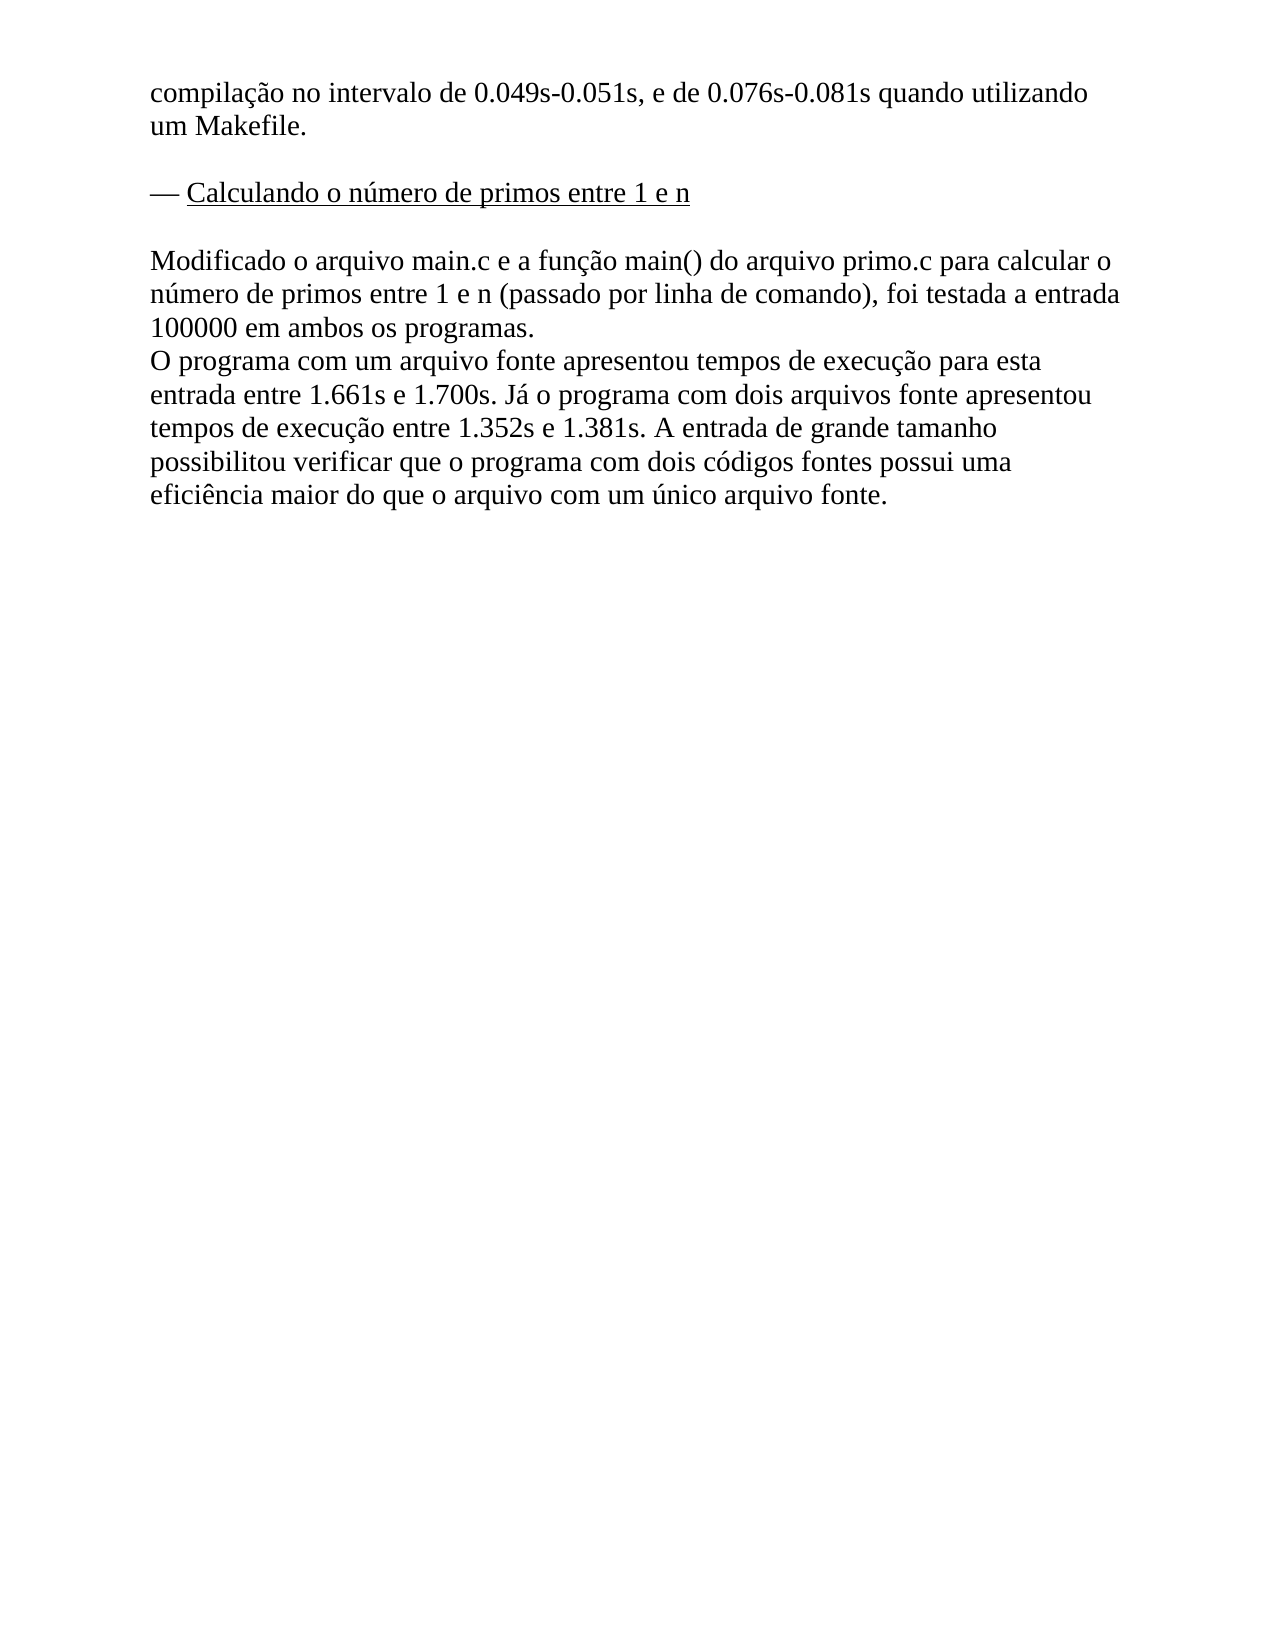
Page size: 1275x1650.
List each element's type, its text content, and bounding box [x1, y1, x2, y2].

text compilação no intervalo de 0.049s-0.051s, e de 0.076s-0.081s quando utilizando um Makefile. [150, 75, 1125, 142]
text O programa com um arquivo fonte apresentou tempos de execução para esta entrada entre 1.661s e 1.700s. Já o programa com dois arquivos fonte apresentou tempos de execução entre 1.352s e 1.381s. A entrada de grande tamanho possibilitou verificar que o programa com dois códigos fontes possui uma eficiência maior do que o arquivo com um único arquivo fonte. [150, 343, 1125, 511]
text — Calculando o número de primos entre 1 e n [150, 176, 1125, 209]
text Modificado o arquivo main.c e a função main() do arquivo primo.c para calcular o número de primos entre 1 e n (passado por linha de comando), foi testada a entrada 100000 em ambos os programas. [150, 243, 1125, 343]
